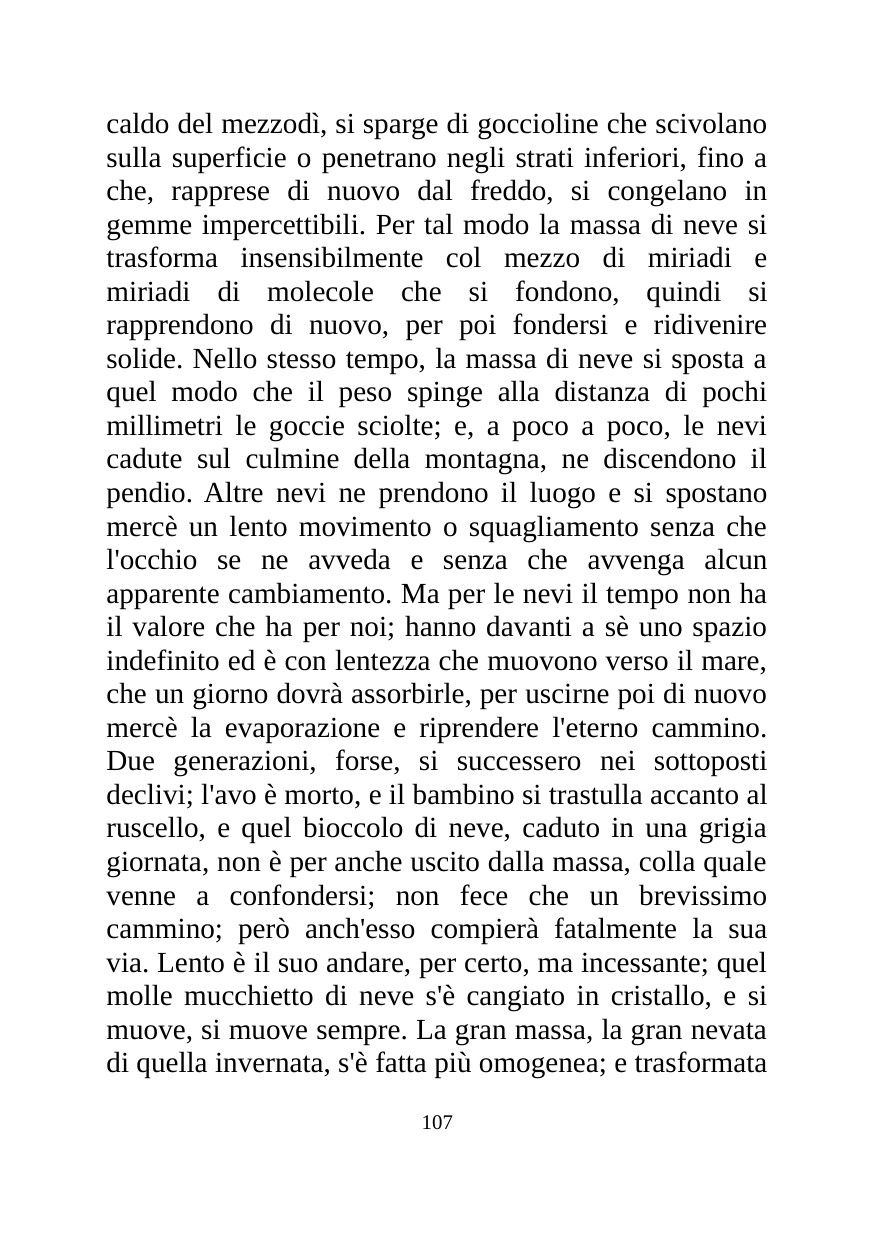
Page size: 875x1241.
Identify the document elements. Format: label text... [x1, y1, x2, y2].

text caldo del mezzodì, si sparge di goccioline che scivolano sulla superficie o penetrano negli strati inferiori, fino a che, rapprese di nuovo dal freddo, si congelano in gemme impercettibili. Per tal modo la massa di neve si trasforma insensibilmente col mezzo di miriadi e miriadi di molecole che si fondono, quindi si rapprendono di nuovo, per poi fondersi e ridivenire solide. Nello stesso tempo, la massa di neve si sposta a quel modo che il peso spinge alla distanza di pochi millimetri le goccie sciolte; e, a poco a poco, le nevi cadute sul culmine della montagna, ne discendono il pendio. Altre nevi ne prendono il luogo e si spostano mercè un lento movimento o squagliamento senza che l'occhio se ne avveda e senza che avvenga alcun apparente cambiamento. Ma per le nevi il tempo non ha il valore che ha per noi; hanno davanti a sè uno spazio indefinito ed è con lentezza che muovono verso il mare, che un giorno dovrà assorbirle, per uscirne poi di nuovo mercè la evaporazione e riprendere l'eterno cammino. Due generazioni, forse, si successero nei sottoposti declivi; l'avo è morto, e il bambino si trastulla accanto al ruscello, e quel bioccolo di neve, caduto in una grigia giornata, non è per anche uscito dalla massa, colla quale venne a confondersi; non fece che un brevissimo cammino; però anch'esso compierà fatalmente la sua via. Lento è il suo andare, per certo, ma incessante; quel molle mucchietto di neve s'è cangiato in cristallo, e si muove, si muove sempre. La gran massa, la gran nevata di quella invernata, s'è fatta più omogenea; e trasformata [106, 106, 768, 1079]
